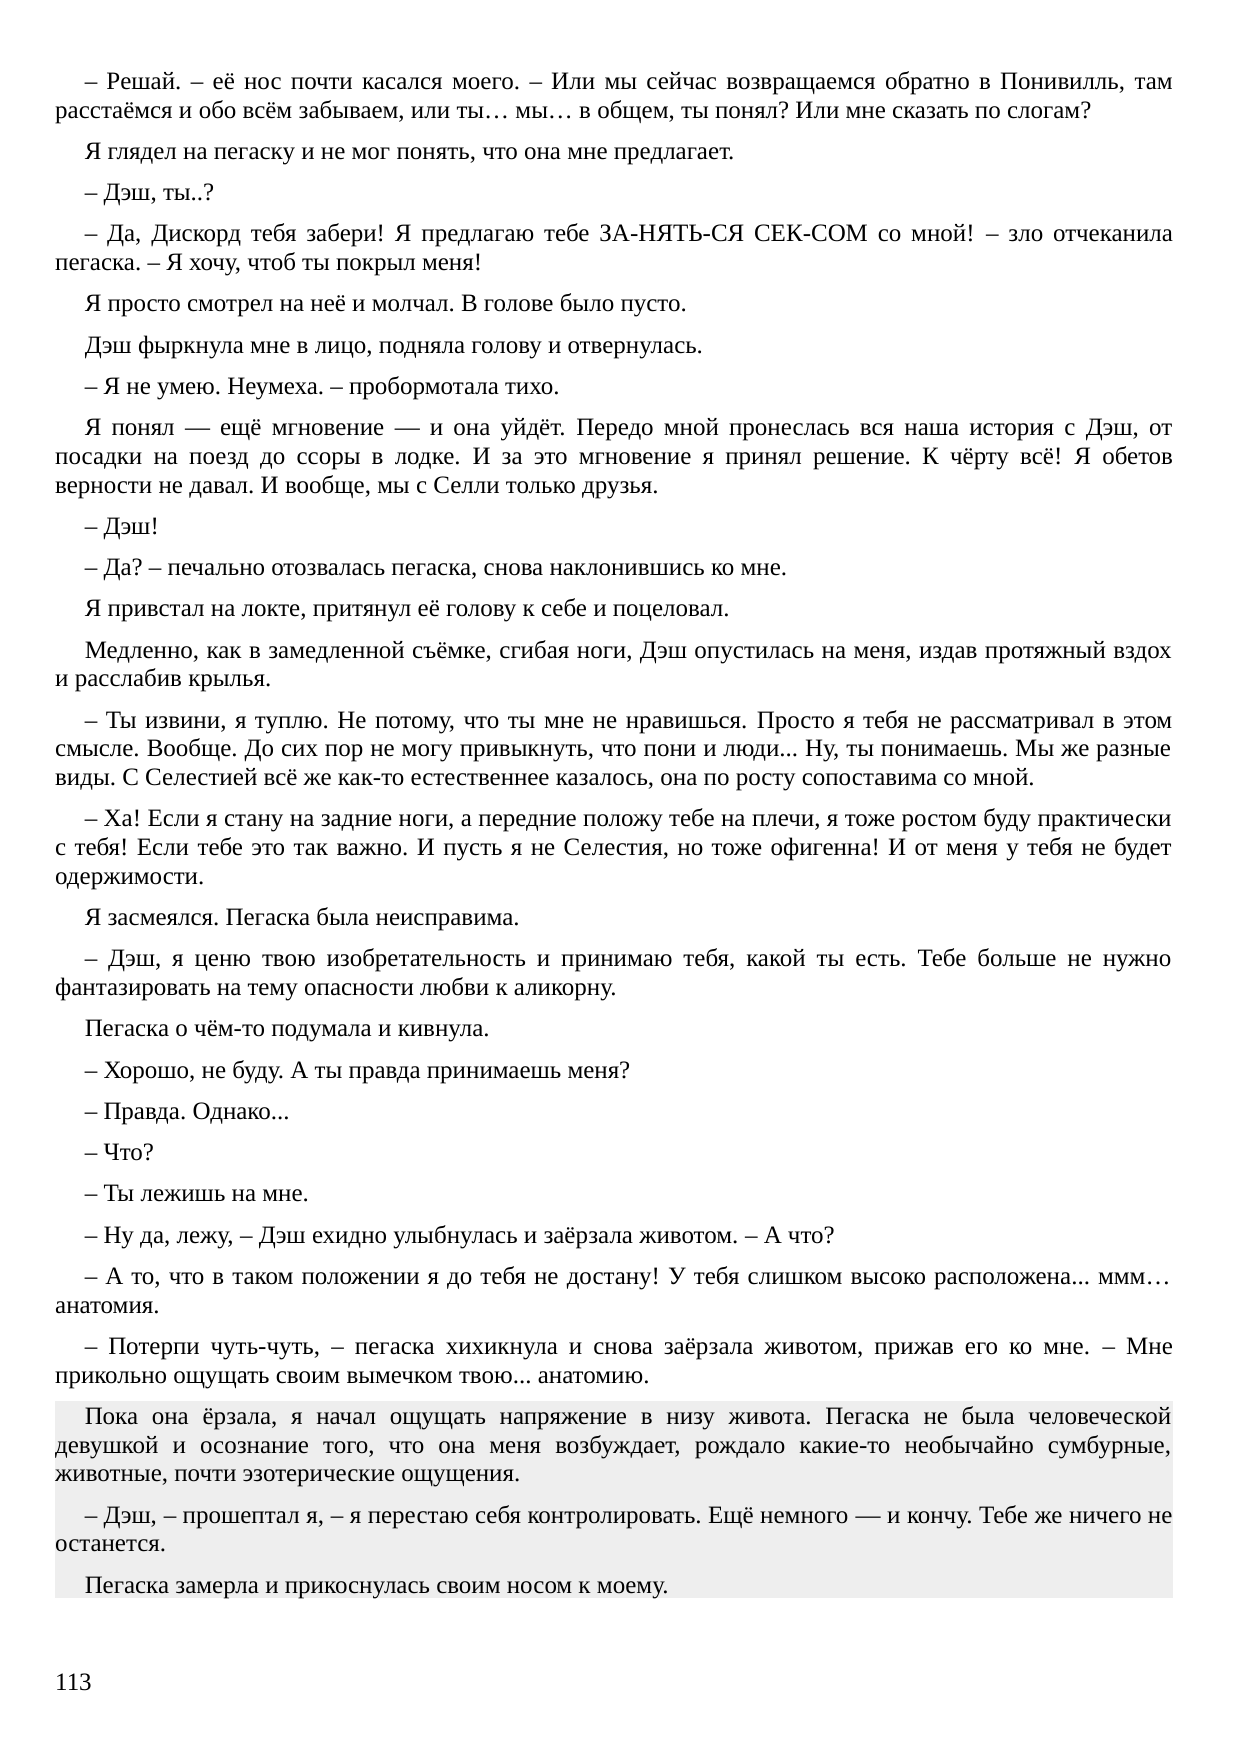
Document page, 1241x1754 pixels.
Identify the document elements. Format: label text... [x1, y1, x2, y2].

text Я просто смотрел на неё и молчал. В голове было пусто. [55, 288, 1173, 317]
text Пегаска о чём-то подумала и кивнула. [55, 1013, 1173, 1042]
text Я засмеялся. Пегаска была неисправима. [55, 902, 1173, 931]
text – Ха! Если я стану на задние ноги, а передние положу тебе на плечи, я тоже ростом буду практически с тебя! Если тебе это так важно. И пусть я не Селестия, но тоже офигенна! И от меня у тебя не будет одержимости. [55, 803, 1173, 890]
text – Дэш! [55, 511, 1173, 540]
text – Ну да, лежу, – Дэш ехидно улыбнулась и заёрзала животом. – А что? [55, 1220, 1173, 1248]
text Дэш фыркнула мне в лицо, подняла голову и отвернулась. [55, 330, 1173, 358]
text – Да? – печально отозвалась пегаска, снова наклонившись ко мне. [55, 552, 1173, 581]
text – Решай. – её нос почти касался моего. – Или мы сейчас возвращаемся обратно в Понивилль, там расстаёмся и обо всём забываем, или ты… мы… в общем, ты понял? Или мне сказать по слогам? [55, 66, 1173, 123]
text Пока она ёрзала, я начал ощущать напряжение в низу живота. Пегаска не была человеческой девушкой и осознание того, что она меня возбуждает, рождало какие-то необычайно сумбурные, животные, почти эзотерические ощущения. [55, 1401, 1173, 1487]
text Я глядел на пегаску и не мог понять, что она мне предлагает. [55, 136, 1173, 165]
text Я понял — ещё мгновение — и она уйдёт. Передо мной пронеслась вся наша история с Дэш, от посадки на поезд до ссоры в лодке. И за это мгновение я принял решение. К чёрту всё! Я обетов верности не давал. И вообще, мы с Селли только друзья. [55, 412, 1173, 498]
text – Что? [55, 1137, 1173, 1166]
text – Хорошо, не буду. А ты правда принимаешь меня? [55, 1055, 1173, 1083]
text – А то, что в таком положении я до тебя не достану! У тебя слишком высоко расположена... ммм… анатомия. [55, 1261, 1173, 1318]
text – Ты лежишь на мне. [55, 1178, 1173, 1207]
text – Да, Дискорд тебя забери! Я предлагаю тебе ЗА-НЯТЬ-СЯ СЕК-СОМ со мной! – зло отчеканила пегаска. – Я хочу, чтоб ты покрыл меня! [55, 218, 1173, 276]
text – Дэш, ты..? [55, 177, 1173, 206]
text – Потерпи чуть-чуть, – пегаска хихикнула и снова заёрзала животом, прижав его ко мне. – Мне прикольно ощущать своим вымечком твою... анатомию. [55, 1331, 1173, 1388]
text – Дэш, – прошептал я, – я перестаю себя контролировать. Ещё немного — и кончу. Тебе же ничего не останется. [55, 1500, 1173, 1557]
text Я привстал на локте, притянул её голову к себе и поцеловал. [55, 593, 1173, 622]
text Медленно, как в замедленной съёмке, сгибая ноги, Дэш опустилась на меня, издав протяжный вздох и расслабив крылья. [55, 635, 1173, 692]
text – Дэш, я ценю твою изобретательность и принимаю тебя, какой ты есть. Тебе больше не нужно фантазировать на тему опасности любви к аликорну. [55, 943, 1173, 1001]
text – Правда. Однако... [55, 1096, 1173, 1125]
text Пегаска замерла и прикоснулась своим носом к моему. [55, 1570, 1173, 1598]
text – Ты извини, я туплю. Не потому, что ты мне не нравишься. Просто я тебя не рассматривал в этом смысле. Вообще. До сих пор не могу привыкнуть, что пони и люди... Ну, ты понимаешь. Мы же разные виды. С Селестией всё же как-то естественнее казалось, она по росту сопоставима со мной. [55, 705, 1173, 791]
text – Я не умею. Неумеха. – пробормотала тихо. [55, 371, 1173, 400]
